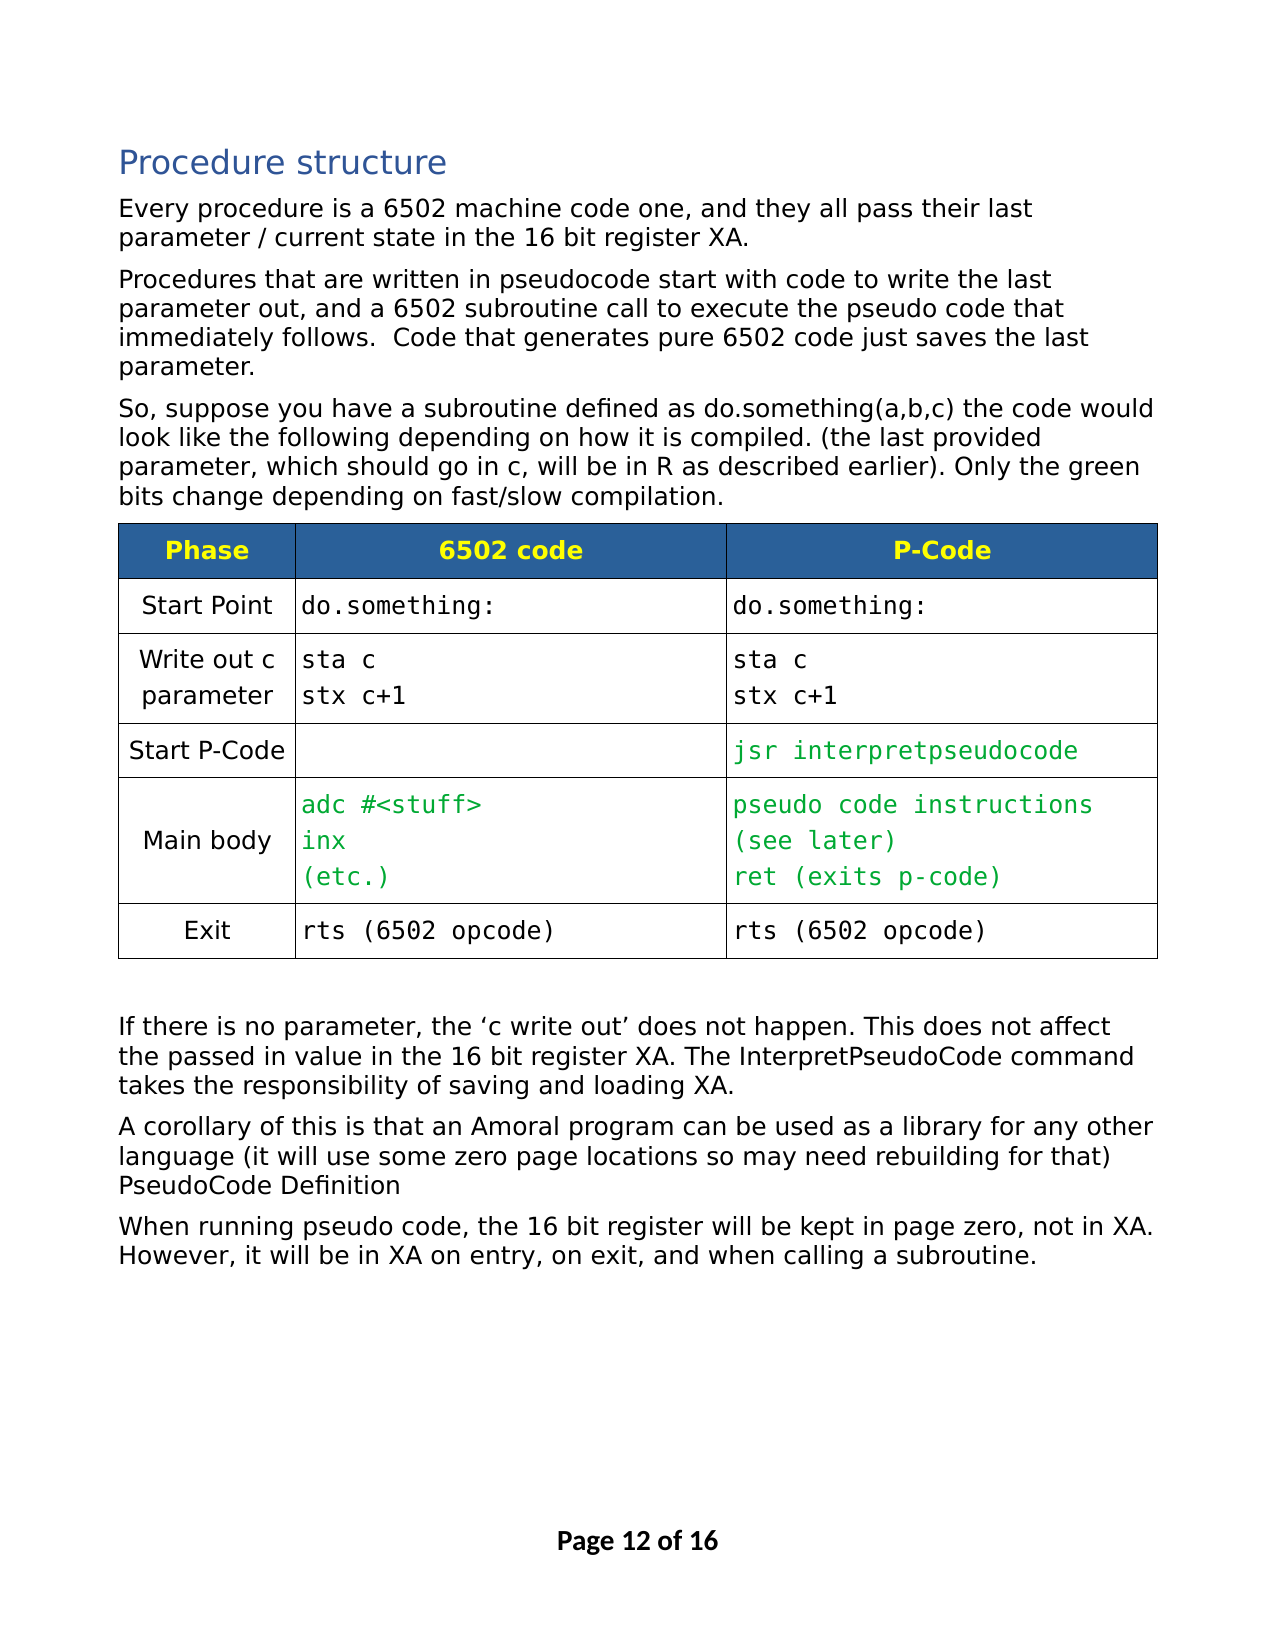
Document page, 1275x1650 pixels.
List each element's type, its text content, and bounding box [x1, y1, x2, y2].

table_cell Write out c parameter [119, 634, 295, 723]
text A corollary of this is that an Amoral program can be used as a library for any other language (it will use some zero page locations so may need rebuilding for that) PseudoCode Definition [118, 1112, 1157, 1200]
table_cell Exit [119, 904, 295, 958]
table_cell rts (6502 opcode) [296, 904, 726, 958]
table_cell sta c stx c+1 [727, 634, 1157, 723]
table_cell Start P-Code [119, 724, 295, 777]
table_header Phase [119, 524, 295, 578]
table_cell adc #<stuff> inx (etc.) [296, 778, 726, 903]
text When running pseudo code, the 16 bit register will be kept in page zero, not in XA. However, it will be in XA on entry, on exit, and when calling a subroutine. [118, 1212, 1157, 1271]
table_cell Main body [119, 778, 295, 903]
table_cell rts (6502 opcode) [727, 904, 1157, 958]
table_cell do.something: [296, 579, 726, 632]
table_header P-Code [727, 524, 1157, 578]
table_cell jsr interpretpseudocode [727, 724, 1157, 777]
text So, suppose you have a subroutine defined as do.something(a,b,c) the code would look like the following depending on how it is compiled. (the last provided parameter, which should go in c, will be in R as described earlier). Only the green bits change depending on fast/slow compilation. [118, 394, 1157, 511]
text Every procedure is a 6502 machine code one, and they all pass their last parameter / current state in the 16 bit register XA. [118, 194, 1157, 253]
table_cell pseudo code instructions (see later) ret (exits p-code) [727, 778, 1157, 903]
table_cell do.something: [727, 579, 1157, 632]
table_cell Start Point [119, 579, 295, 632]
text Procedures that are written in pseudocode start with code to write the last parameter out, and a 6502 subroutine call to execute the pseudo code that immediately follows. Code that generates pure 6502 code just saves the last parameter. [118, 265, 1157, 382]
table_cell [296, 724, 726, 777]
table_header 6502 code [296, 524, 726, 578]
subtitle Procedure structure [118, 143, 1157, 182]
table_cell sta c stx c+1 [296, 634, 726, 723]
text If there is no parameter, the ‘c write out’ does not happen. This does not affect the passed in value in the 16 bit register XA. The InterpretPseudoCode command takes the responsibility of saving and loading XA. [118, 1013, 1157, 1100]
